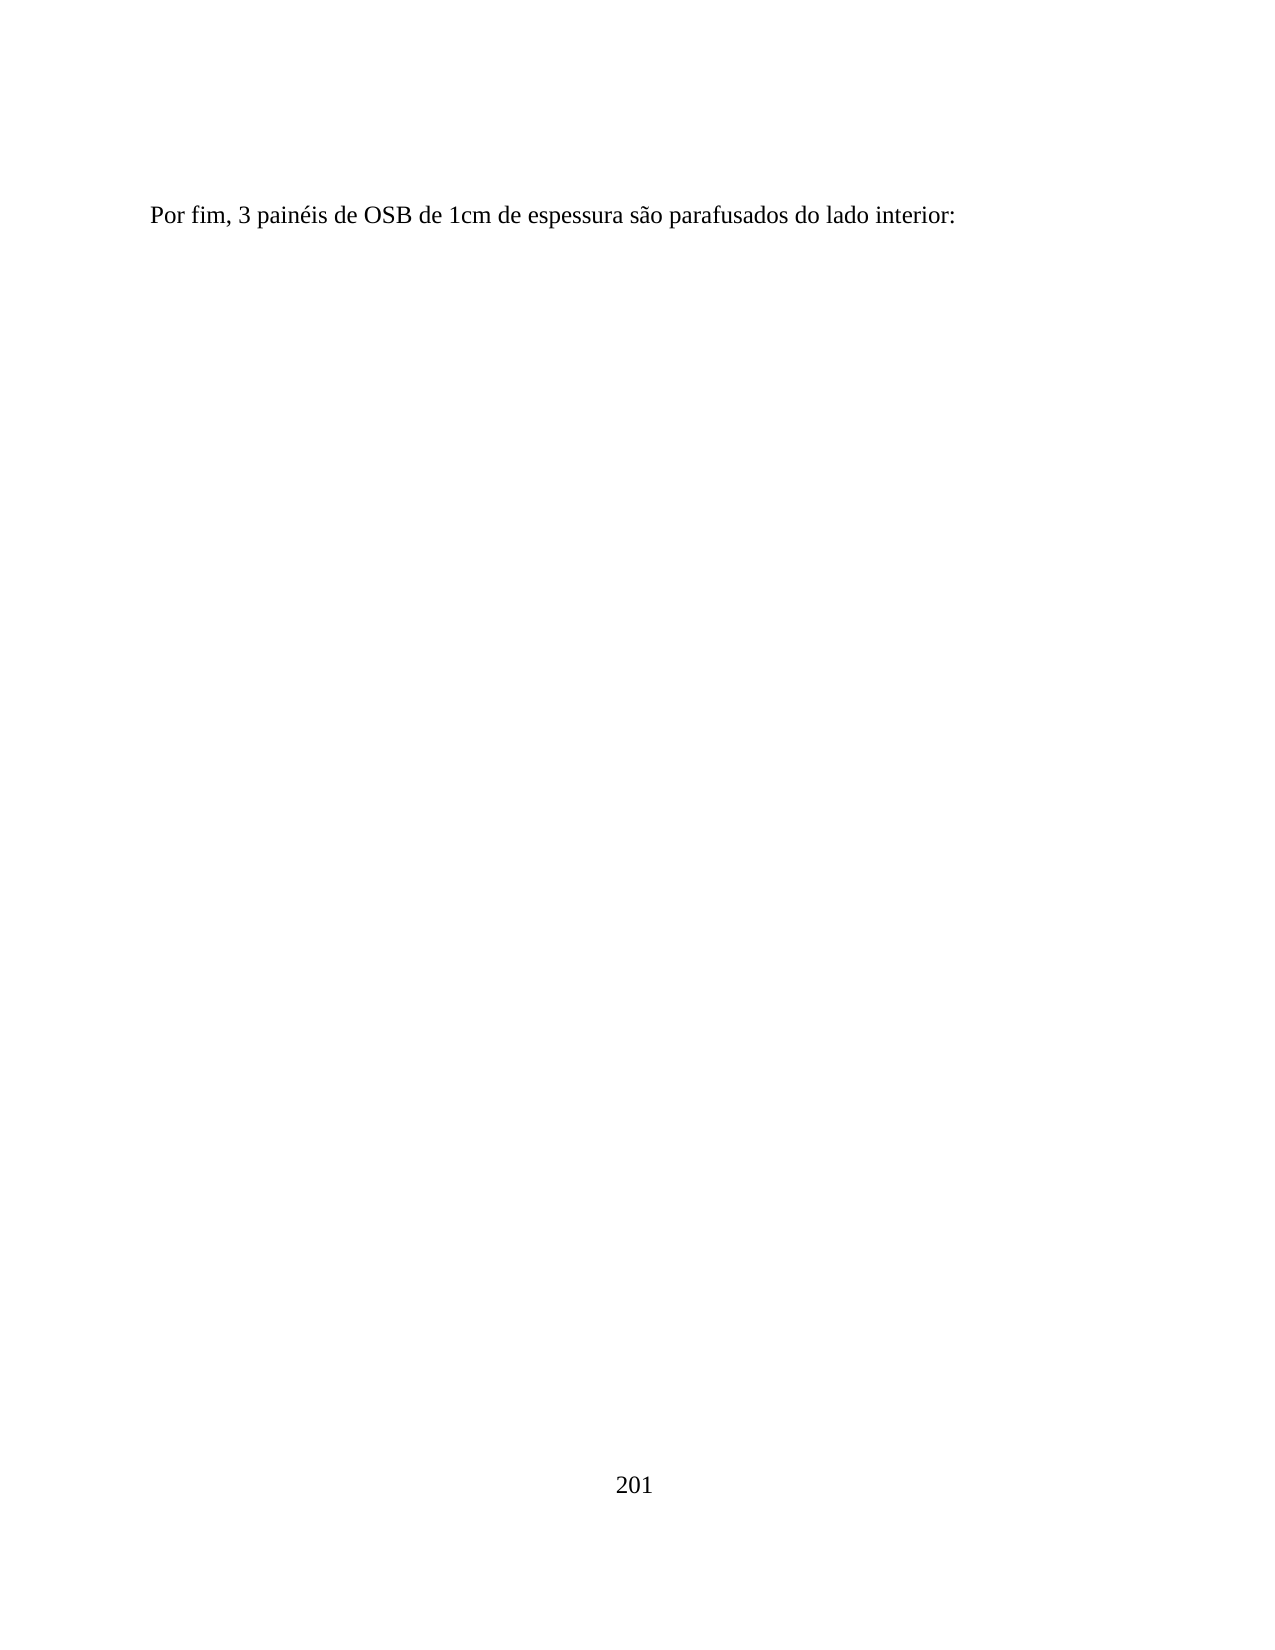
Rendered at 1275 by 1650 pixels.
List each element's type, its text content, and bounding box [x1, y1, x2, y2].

text Por fim, 3 painéis de OSB de 1cm de espessura são parafusados do lado interior: [150, 200, 1125, 229]
